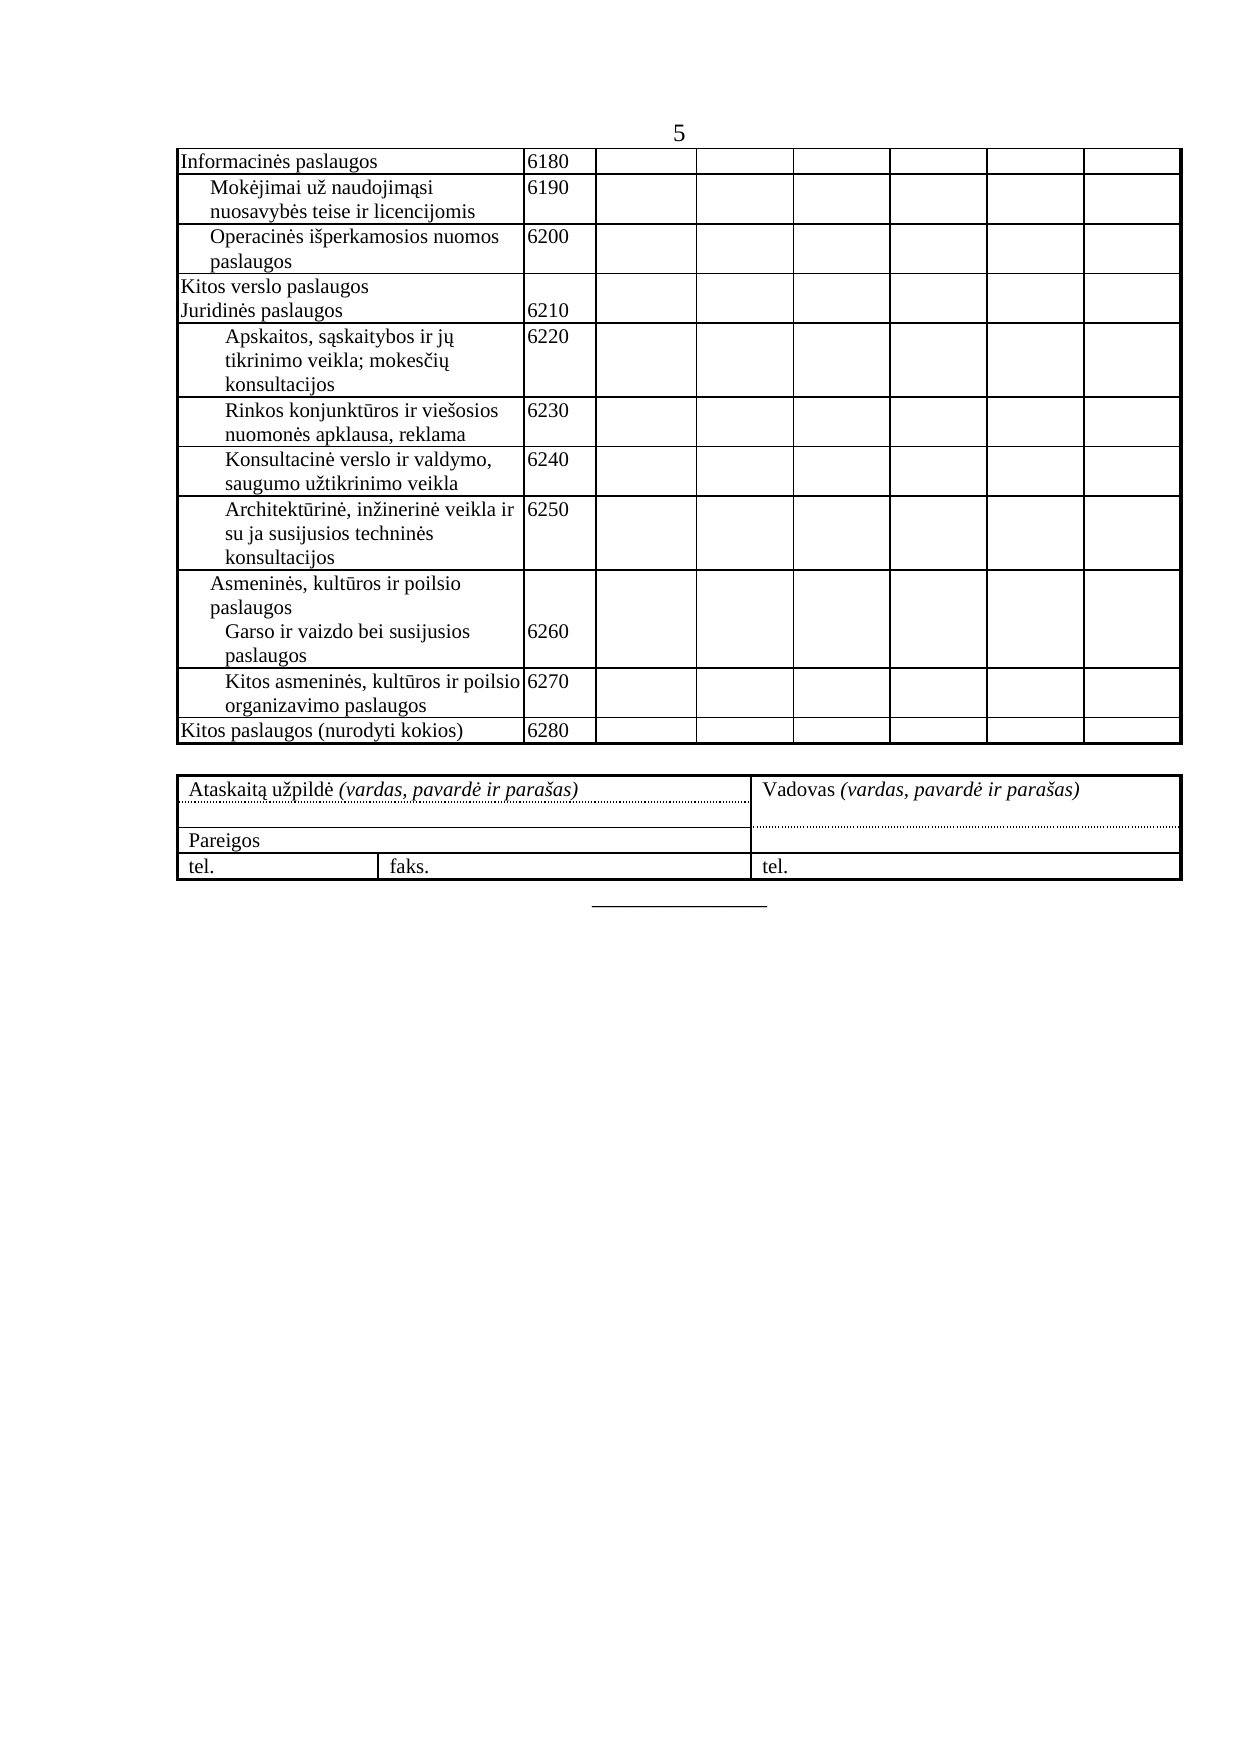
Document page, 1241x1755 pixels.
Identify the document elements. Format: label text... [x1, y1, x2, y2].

table_cell [597, 619, 696, 667]
table_cell [891, 398, 986, 446]
table_cell [794, 718, 889, 742]
table_cell [752, 801, 1179, 826]
table_cell [988, 497, 1083, 569]
table_cell [891, 571, 986, 619]
table_cell 6180 [525, 149, 595, 173]
table_cell [697, 571, 793, 619]
table_cell [597, 571, 696, 619]
table_cell 6220 [525, 324, 595, 396]
table_header Vadovas (vardas, pavardė ir parašas) [752, 777, 1179, 801]
table_cell 6240 [525, 447, 595, 495]
table_cell [597, 324, 696, 396]
table_cell [597, 669, 696, 717]
table_cell [697, 669, 793, 717]
table_cell [1085, 225, 1179, 273]
table_cell [794, 447, 889, 495]
table_cell Asmeninės, kultūros ir poilsio paslaugos [179, 571, 523, 619]
table_cell [697, 274, 793, 298]
table_cell [794, 175, 889, 223]
table_cell [794, 274, 889, 298]
table_cell [988, 398, 1083, 446]
table_cell [794, 497, 889, 569]
table_cell 6260 [525, 619, 595, 667]
table_cell [1085, 398, 1179, 446]
table_cell [697, 619, 793, 667]
table_cell Konsultacinė verslo ir valdymo, saugumo užtikrinimo veikla [179, 447, 523, 495]
table_cell [1085, 497, 1179, 569]
table_cell [891, 225, 986, 273]
table_cell Mokėjimai už naudojimąsi nuosavybės teise ir licencijomis [179, 175, 523, 223]
table_cell [891, 274, 986, 298]
table_cell Rinkos konjunktūros ir viešosios nuomonės apklausa, reklama [179, 398, 523, 446]
table_cell [1085, 619, 1179, 667]
table_cell [794, 149, 889, 173]
table_cell [988, 175, 1083, 223]
table_cell [597, 149, 696, 173]
table_cell [697, 718, 793, 742]
table_cell 6250 [525, 497, 595, 569]
table_cell Juridinės paslaugos [179, 298, 523, 322]
table_cell Apskaitos, sąskaitybos ir jų tikrinimo veikla; mokesčių konsultacijos [179, 324, 523, 396]
table_cell [891, 718, 986, 742]
table_cell 6190 [525, 175, 595, 223]
table_cell [697, 398, 793, 446]
table_cell [794, 324, 889, 396]
table_cell Informacinės paslaugos [179, 149, 523, 173]
table_cell [988, 571, 1083, 619]
table_cell [1085, 571, 1179, 619]
table_cell [525, 571, 595, 619]
table_cell [1085, 447, 1179, 495]
table_cell [988, 669, 1083, 717]
table_cell 6210 [525, 298, 595, 322]
table_cell [891, 175, 986, 223]
table_cell [794, 669, 889, 717]
table_cell Kitos verslo paslaugos [179, 274, 523, 298]
table_cell [988, 447, 1083, 495]
table_cell [988, 619, 1083, 667]
table_cell [891, 149, 986, 173]
table_cell [988, 718, 1083, 742]
table_cell [794, 619, 889, 667]
table_cell [891, 669, 986, 717]
table_cell tel. [179, 854, 377, 878]
table_cell Architektūrinė, inžinerinė veikla ir su ja susijusios techninės konsultacijos [179, 497, 523, 569]
table_cell [697, 324, 793, 396]
table_cell [891, 619, 986, 667]
table_cell [794, 298, 889, 322]
table_cell Garso ir vaizdo bei susijusios paslaugos [179, 619, 523, 667]
table_cell [891, 298, 986, 322]
table_cell [1085, 324, 1179, 396]
table_cell [697, 225, 793, 273]
table_cell Kitos paslaugos (nurodyti kokios) [179, 718, 523, 742]
table_cell [597, 398, 696, 446]
table_cell [988, 298, 1083, 322]
table_cell [597, 298, 696, 322]
table_cell [891, 497, 986, 569]
table_cell [752, 826, 1179, 852]
table_cell [597, 175, 696, 223]
table_cell faks. [379, 854, 750, 878]
table_cell Pareigos [179, 828, 750, 852]
table_cell 6280 [525, 718, 595, 742]
table_cell [597, 447, 696, 495]
table_cell [1085, 669, 1179, 717]
table_cell [794, 571, 889, 619]
table_cell [597, 225, 696, 273]
table_cell [179, 801, 750, 826]
table_cell [597, 274, 696, 298]
table_cell [697, 175, 793, 223]
table_cell [597, 718, 696, 742]
table_cell tel. [752, 854, 1179, 878]
table_cell [697, 149, 793, 173]
table_cell [988, 225, 1083, 273]
table_cell [697, 447, 793, 495]
table_cell [891, 447, 986, 495]
table_cell [1085, 298, 1179, 322]
table_cell [988, 324, 1083, 396]
table_cell [988, 274, 1083, 298]
table_cell [597, 497, 696, 569]
table_cell 6200 [525, 225, 595, 273]
table_cell 6270 [525, 669, 595, 717]
table_cell [1085, 149, 1179, 173]
table_cell [697, 497, 793, 569]
table_cell [794, 398, 889, 446]
table_cell [1085, 175, 1179, 223]
table_cell [697, 298, 793, 322]
table_cell [1085, 718, 1179, 742]
table_cell [1085, 274, 1179, 298]
table_cell 6230 [525, 398, 595, 446]
table_cell [525, 274, 595, 298]
table_cell Kitos asmeninės, kultūros ir poilsio organizavimo paslaugos [179, 669, 523, 717]
table_cell [891, 324, 986, 396]
table_header Ataskaitą užpildė (vardas, pavardė ir parašas) [179, 777, 750, 801]
table_cell [794, 225, 889, 273]
text ______________ [177, 881, 1181, 909]
table_cell Operacinės išperkamosios nuomos paslaugos [179, 225, 523, 273]
table_cell [988, 149, 1083, 173]
